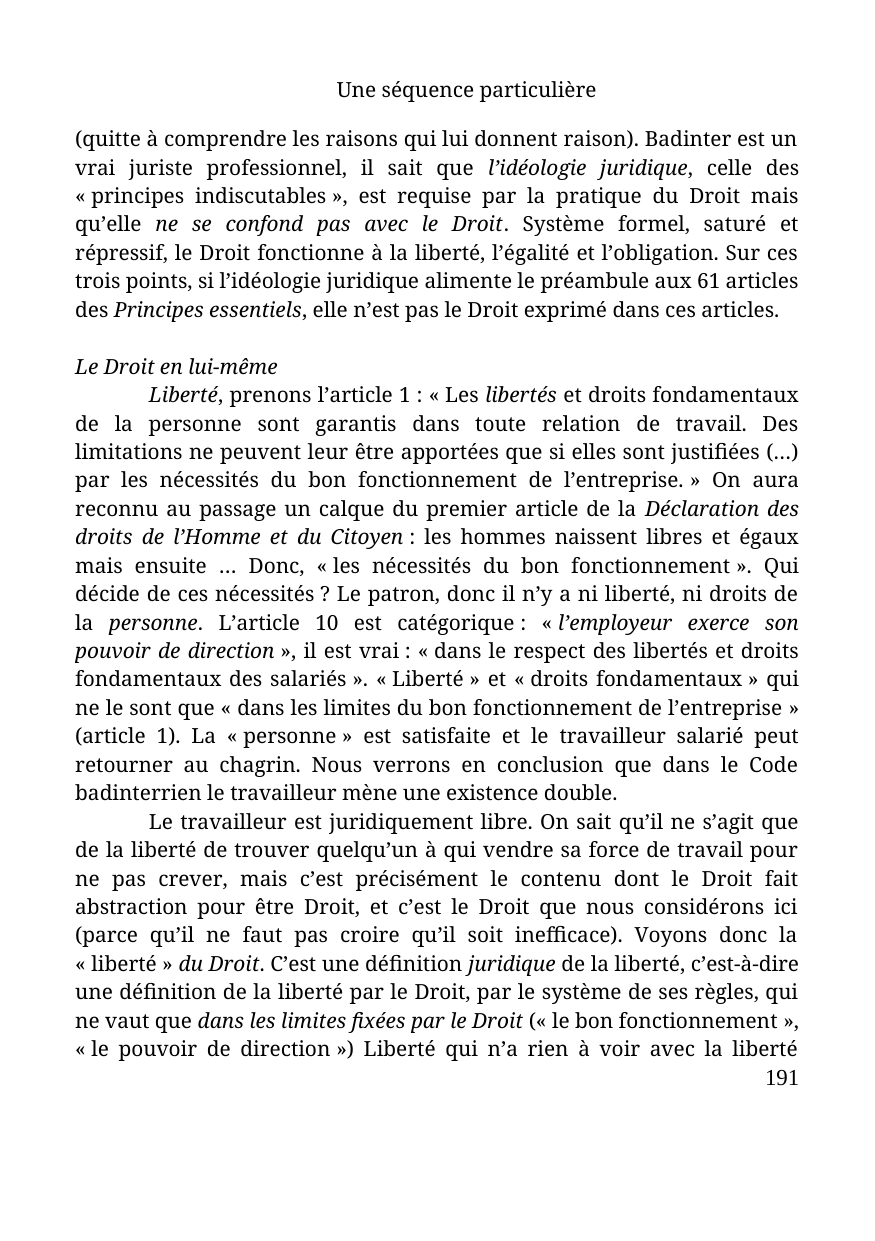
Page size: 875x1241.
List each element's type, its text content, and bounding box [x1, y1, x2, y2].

text (quitte à comprendre les raisons qui lui donnent raison). Badinter est un vrai juriste professionnel, il sait que l’idéologie juridique, celle des « principes indiscutables », est requise par la pratique du Droit mais qu’elle ne se confond pas avec le Droit. Système formel, saturé et répressif, le Droit fonctionne à la liberté, l’égalité et l’obligation. Sur ces trois points, si l’idéologie juridique alimente le préambule aux 61 articles des Principes essentiels, elle n’est pas le Droit exprimé dans ces articles. [75, 124, 799, 323]
text Le Droit en lui-même [75, 352, 799, 380]
text Liberté, prenons l’article 1 : « Les libertés et droits fondamentaux de la personne sont garantis dans toute relation de travail. Des limitations ne peuvent leur être apportées que si elles sont justifiées (…) par les nécessités du bon fonctionnement de l’entreprise. » On aura reconnu au passage un calque du premier article de la Déclaration des droits de l’Homme et du Citoyen : les hommes naissent libres et égaux mais ensuite … Donc, « les nécessités du bon fonctionnement ». Qui décide de ces nécessités ? Le patron, donc il n’y a ni liberté, ni droits de la personne. L’article 10 est catégorique : « l’employeur exerce son pouvoir de direction », il est vrai : « dans le respect des libertés et droits fondamentaux des salariés ». « Liberté » et « droits fondamentaux » qui ne le sont que « dans les limites du bon fonctionnement de l’entreprise » (article 1). La « personne » est satisfaite et le travailleur salarié peut retourner au chagrin. Nous verrons en conclusion que dans le Code badinterrien le travailleur mène une existence double. [75, 380, 799, 807]
text Le travailleur est juridiquement libre. On sait qu’il ne s’agit que de la liberté de trouver quelqu’un à qui vendre sa force de travail pour ne pas crever, mais c’est précisément le contenu dont le Droit fait abstraction pour être Droit, et c’est le Droit que nous considérons ici (parce qu’il ne faut pas croire qu’il soit inefficace). Voyons donc la « liberté » du Droit. C’est une définition juridique de la liberté, c’est-à-dire une définition de la liberté par le Droit, par le système de ses règles, qui ne vaut que dans les limites fixées par le Droit (« le bon fonctionnement », « le pouvoir de direction ») Liberté qui n’a rien à voir avec la liberté [75, 807, 799, 1063]
